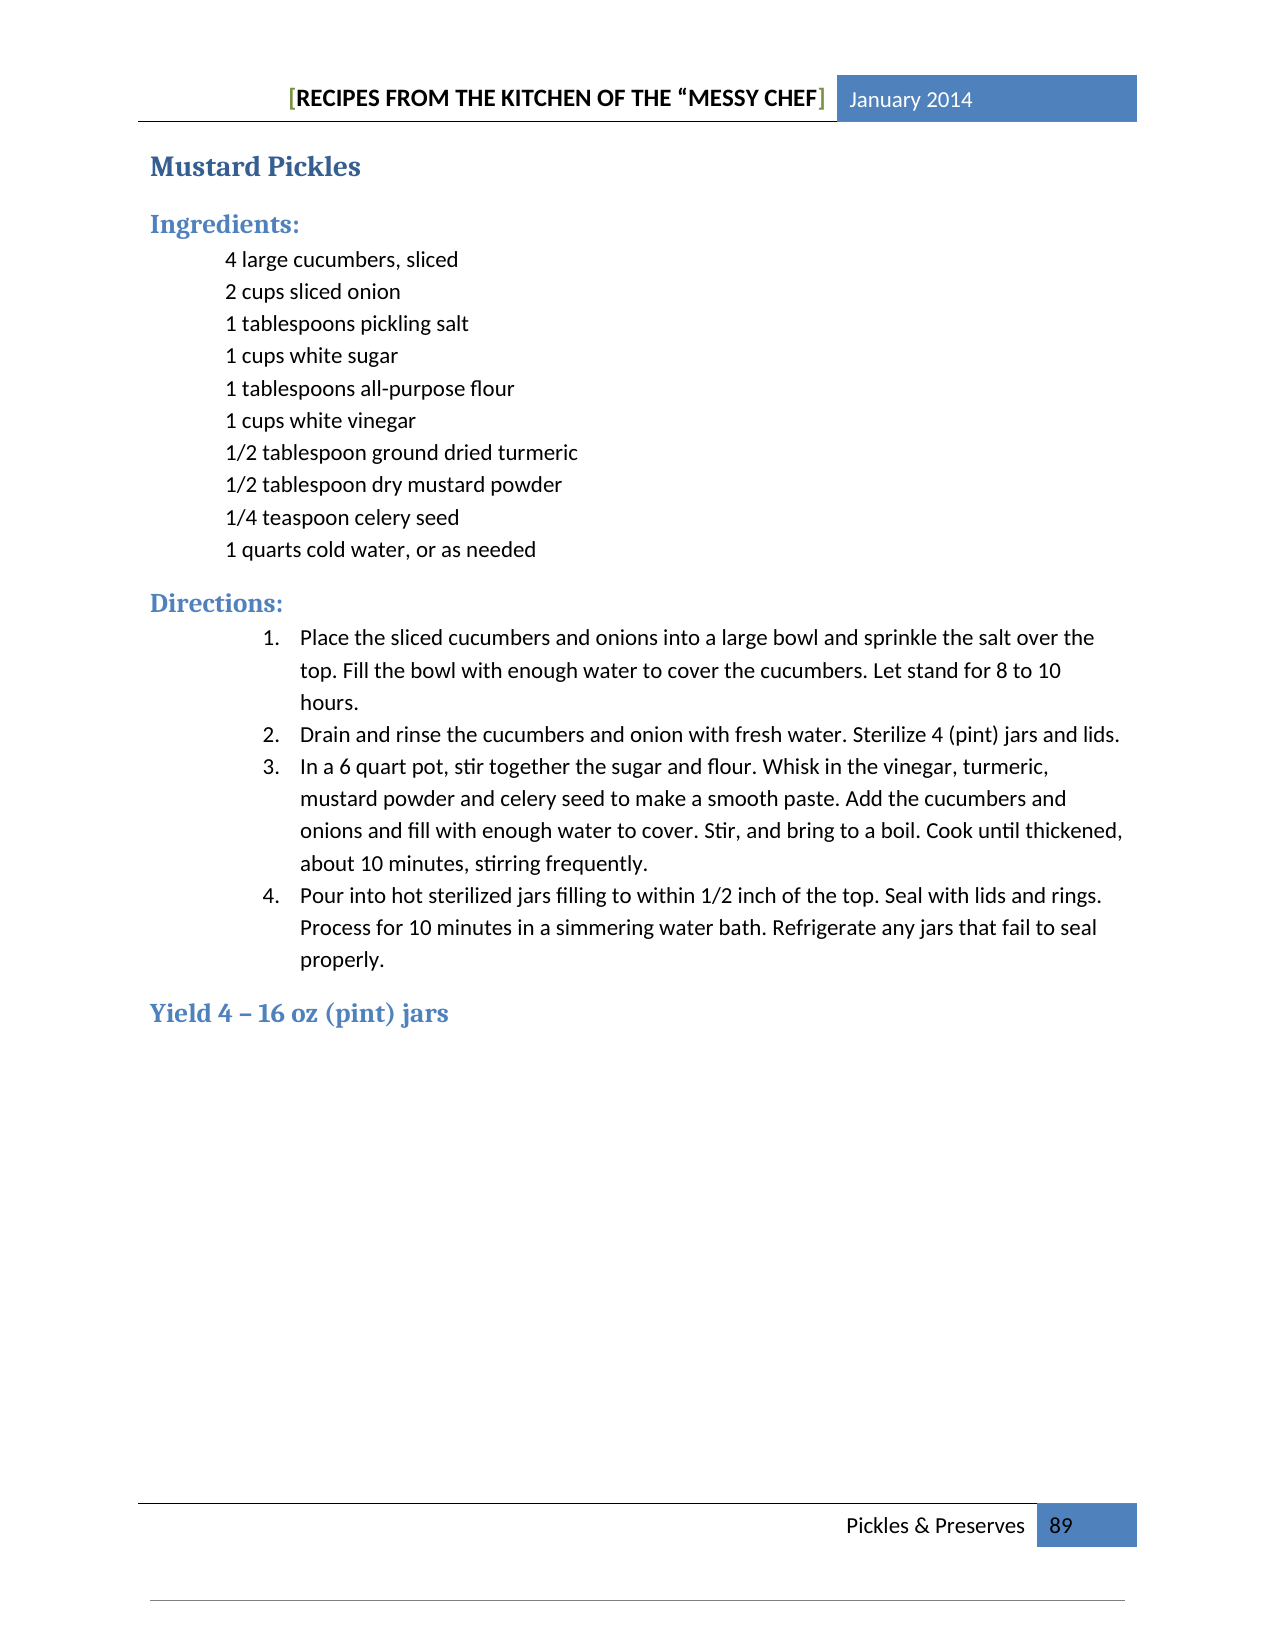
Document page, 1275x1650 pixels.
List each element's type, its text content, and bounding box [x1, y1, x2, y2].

list 1 tablespoons pickling salt [225, 309, 1125, 337]
list Pour into hot sterilized jars filling to within 1/2 inch of the top. Seal with lids and rings. Process for 10 minutes in a simmering water bath. Refrigerate any jars that fail to seal properly. [262, 881, 1125, 973]
list In a 6 quart pot, stir together the sugar and flour. Whisk in the vinegar, turmeric, mustard powder and celery seed to make a smooth paste. Add the cucumbers and onions and fill with enough water to cover. Stir, and bring to a boil. Cook until thickened, about 10 minutes, stirring frequently. [262, 752, 1125, 877]
list 1 cups white sugar [225, 342, 1125, 370]
list 1/4 teaspoon celery seed [225, 503, 1125, 531]
list Drain and rinse the cucumbers and onion with fresh water. Sterilize 4 (pint) jars and lids. [262, 720, 1125, 748]
list 1/2 tablespoon dry mustard powder [225, 470, 1125, 498]
list 2 cups sliced onion [225, 277, 1125, 305]
list 1 cups white vinegar [225, 406, 1125, 434]
subtitle Ingredients: [150, 209, 1125, 241]
list Place the sliced cucumbers and onions into a large bowl and sprinkle the salt over the top. Fill the bowl with enough water to cover the cucumbers. Let stand for 8 to 10 hours. [262, 623, 1125, 716]
list 1/2 tablespoon ground dried turmeric [225, 438, 1125, 466]
subtitle Mustard Pickles [150, 150, 1125, 183]
subtitle Yield 4 – 16 oz (pint) jars [150, 998, 1125, 1029]
list 1 tablespoons all-purpose flour [225, 374, 1125, 402]
subtitle Directions: [150, 588, 1125, 619]
list 1 quarts cold water, or as needed [225, 535, 1125, 563]
list 4 large cucumbers, sliced [225, 245, 1125, 273]
